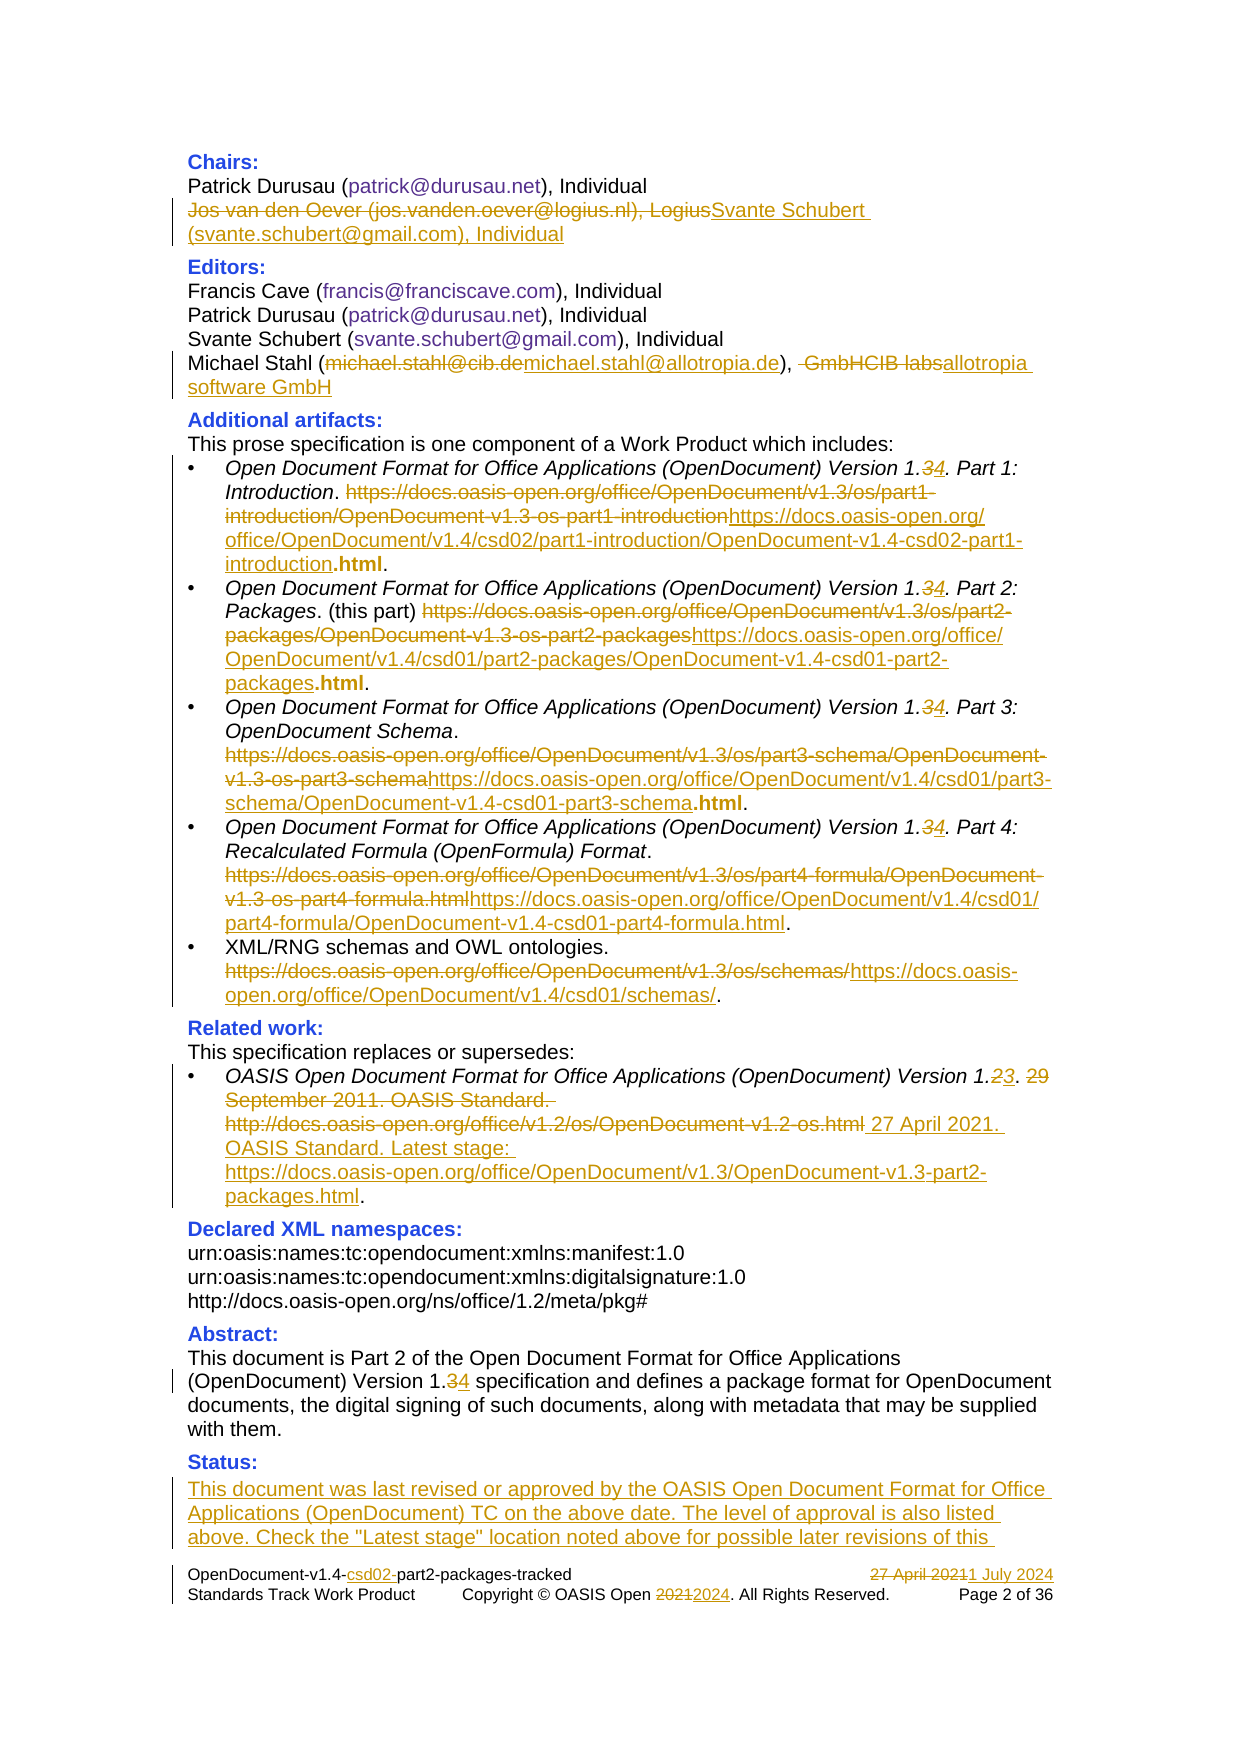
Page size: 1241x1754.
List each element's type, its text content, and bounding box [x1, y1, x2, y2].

title Francis Cave (francis@franciscave.com), Individual [187, 279, 1053, 303]
title http://docs.oasis-open.org/ns/office/1.2/meta/pkg# [187, 1288, 1053, 1312]
list OASIS Open Document Format for Office Applications (OpenDocument) Version 1.3. 27 April 2021. OASIS Standard. Latest stage: https://docs.oasis-open.org/office/OpenDocument/v1.3/OpenDocument-v1.3-part2-packages.html. [187, 1064, 1053, 1208]
title This prose specification is one component of a Work Product which includes: [187, 431, 1053, 455]
title Michael Stahl (michael.stahl@allotropia.de), allotropia software GmbH [187, 351, 1053, 398]
title Svante Schubert (svante.schubert@gmail.com), Individual [187, 327, 1053, 351]
title Chairs: [187, 150, 1053, 174]
title urn:oasis:names:tc:opendocument:xmlns:manifest:1.0 [187, 1241, 1053, 1264]
title Additional artifacts: [187, 407, 1053, 431]
title urn:oasis:names:tc:opendocument:xmlns:digitalsignature:1.0 [187, 1264, 1053, 1288]
title Related work: [187, 1016, 1053, 1040]
title Patrick Durusau (patrick@durusau.net), Individual [187, 303, 1053, 327]
list Open Document Format for Office Applications (OpenDocument) Version 1.4. Part 2: Packages. (this part) https://docs.oasis-open.org/office/OpenDocument/v1.4/csd01/part2-packages/OpenDocument-v1.4-csd01-part2-packages.html. [187, 575, 1053, 695]
list Open Document Format for Office Applications (OpenDocument) Version 1.4. Part 1: Introduction. https://docs.oasis-open.org/office/OpenDocument/v1.4/csd02/part1-introduction/OpenDocument-v1.4-csd02-part1-introduction.html. [187, 455, 1053, 575]
title Patrick Durusau (patrick@durusau.net), Individual [187, 174, 1053, 198]
text This document is Part 2 of the Open Document Format for Office Applications (OpenDocument) Version 1.4 specification and defines a package format for OpenDocument documents, the digital signing of such documents, along with metadata that may be supplied with them. [187, 1345, 1053, 1441]
list XML/RNG schemas and OWL ontologies. https://docs.oasis-open.org/office/OpenDocument/v1.4/csd01/schemas/. [187, 935, 1053, 1007]
list Open Document Format for Office Applications (OpenDocument) Version 1.4. Part 3: OpenDocument Schema. https://docs.oasis-open.org/office/OpenDocument/v1.4/csd01/part3-schema/OpenDocument-v1.4-csd01-part3-schema.html. [187, 695, 1053, 815]
title Status: [187, 1450, 1053, 1474]
title This specification replaces or supersedes: [187, 1040, 1053, 1064]
title Editors: [187, 255, 1053, 279]
list Open Document Format for Office Applications (OpenDocument) Version 1.4. Part 4: Recalculated Formula (OpenFormula) Format. https://docs.oasis-open.org/office/OpenDocument/v1.4/csd01/part4-formula/OpenDocument-v1.4-csd01-part4-formula.html. [187, 815, 1053, 935]
title Abstract: [187, 1321, 1053, 1345]
title Svante Schubert (svante.schubert@gmail.com), Individual [187, 198, 1053, 246]
title Declared XML namespaces: [187, 1217, 1053, 1241]
text This document was last revised or approved by the OASIS Open Document Format for Office Applications (OpenDocument) TC on the above date. The level of approval is also listed above. Check the "Latest stage" location noted above for possible later revisions of this [187, 1477, 1053, 1549]
